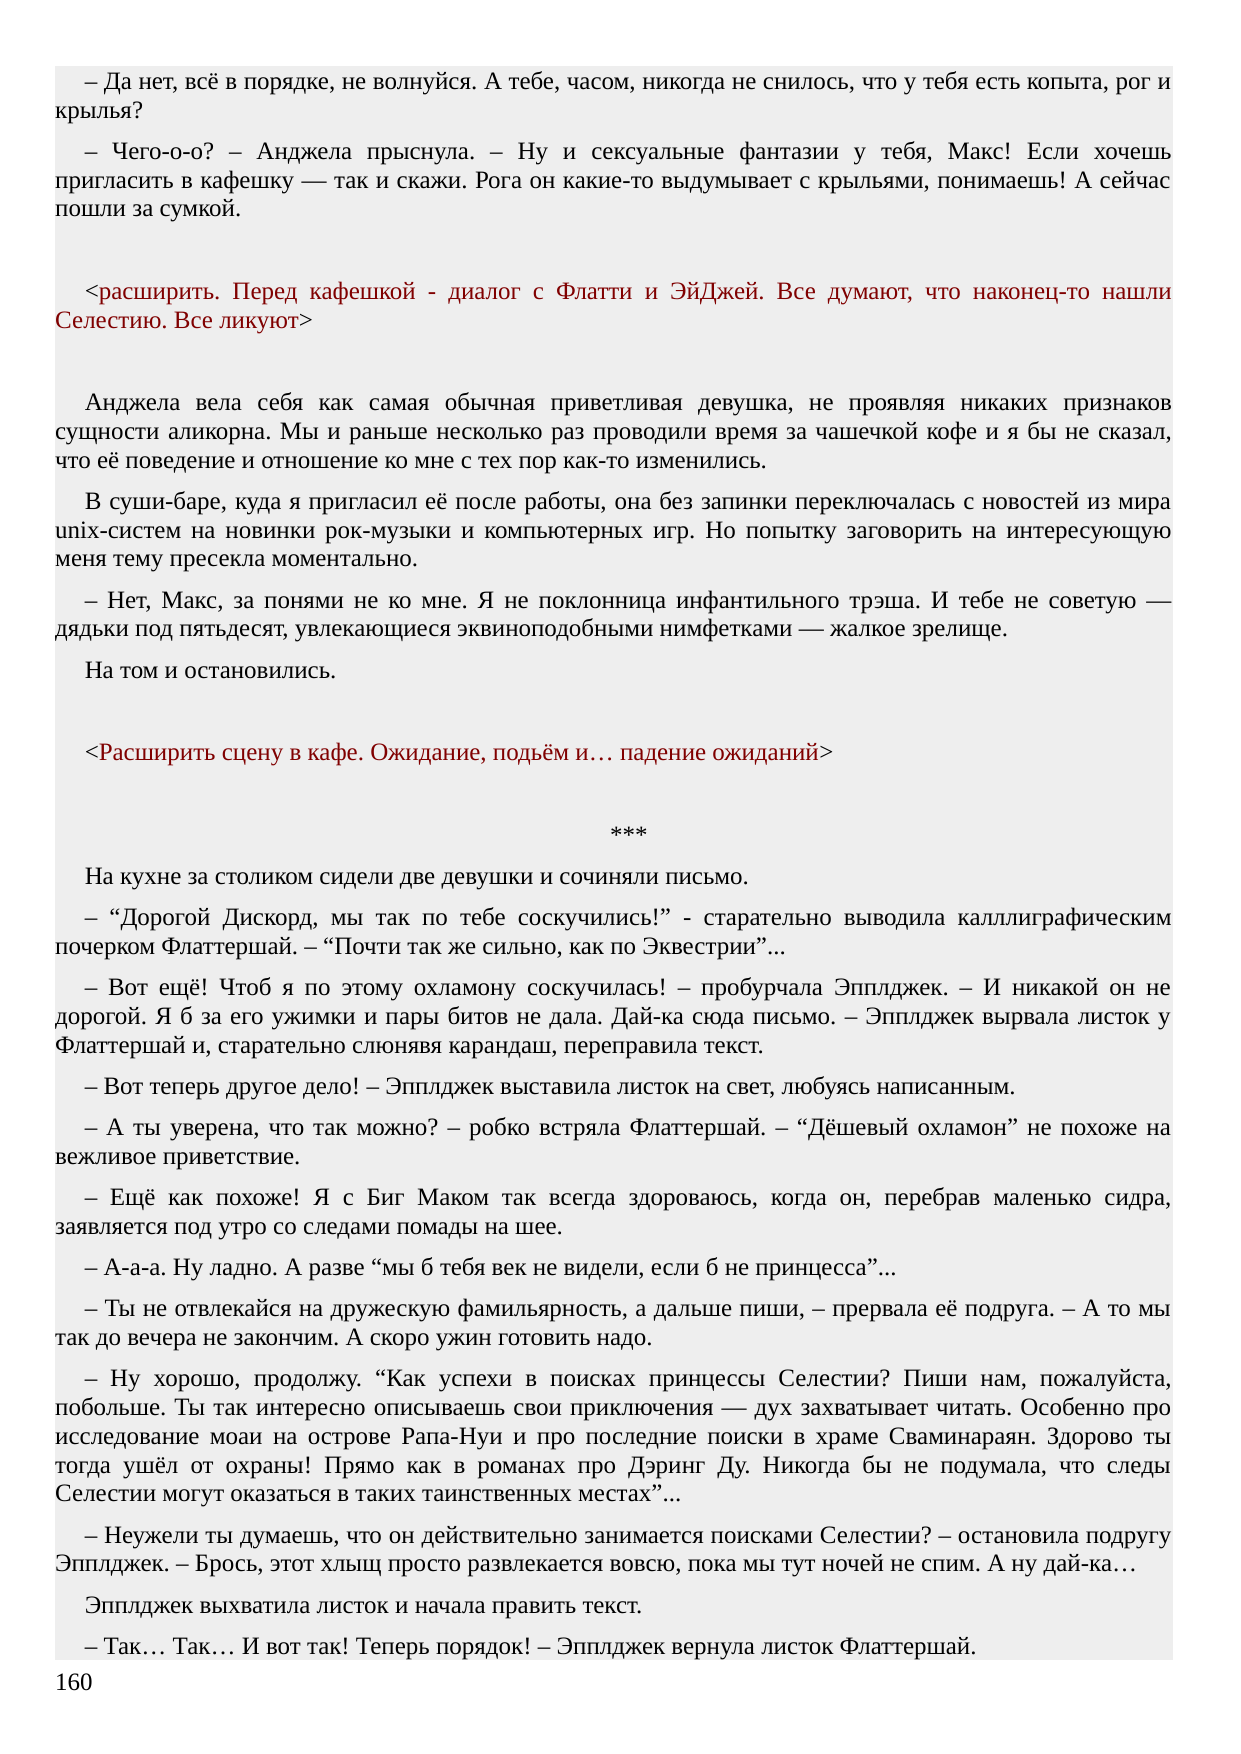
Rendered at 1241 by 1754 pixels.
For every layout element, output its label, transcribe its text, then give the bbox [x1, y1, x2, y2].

text – Чего-о-о? – Анджела прыснула. – Ну и сексуальные фантазии у тебя, Макс! Если хочешь пригласить в кафешку — так и скажи. Рога он какие-то выдумывает с крыльями, понимаешь! А сейчас пошли за сумкой. [55, 136, 1173, 222]
text – Так… Так… И вот так! Теперь порядок! – Эпплджек вернула листок Флаттершай. [55, 1631, 1173, 1660]
text – Нет, Макс, за понями не ко мне. Я не поклонница инфантильного трэша. И тебе не советую — дядьки под пятьдесят, увлекающиеся эквиноподобными нимфетками — жалкое зрелище. [55, 585, 1173, 642]
text – “Дорогой Дискорд, мы так по тебе соскучились!” - старательно выводила калллиграфическим почерком Флаттершай. – “Почти так же сильно, как по Эквестрии”... [55, 902, 1173, 960]
text *** [55, 820, 1173, 848]
text Анджела вела себя как самая обычная приветливая девушка, не проявляя никаких признаков сущности аликорна. Мы и раньше несколько раз проводили время за чашечкой кофе и я бы не сказал, что её поведение и отношение ко мне с тех пор как-то изменились. [55, 387, 1173, 473]
text – А-а-а. Ну ладно. А разве “мы б тебя век не видели, если б не принцесса”... [55, 1252, 1173, 1281]
text В суши-баре, куда я пригласил её после работы, она без запинки переключалась с новостей из мира unix-систем на новинки рок-музыки и компьютерных игр. Но попытку заговорить на интересующую меня тему пресекла моментально. [55, 486, 1173, 572]
text – А ты уверена, что так можно? – робко встряла Флаттершай. – “Дёшевый охламон” не похоже на вежливое приветствие. [55, 1112, 1173, 1170]
text <расширить. Перед кафешкой - диалог с Флатти и ЭйДжей. Все думают, что наконец-то нашли Селестию. Все ликуют> [55, 276, 1173, 333]
text – Ну хорошо, продолжу. “Как успехи в поисках принцессы Селестии? Пиши нам, пожалуйста, побольше. Ты так интересно описываешь свои приключения — дух захватывает читать. Особенно про исследование моаи на острове Рапа-Нуи и про последние поиски в храме Сваминараян. Здорово ты тогда ушёл от охраны! Прямо как в романах про Дэринг Ду. Никогда бы не подумала, что следы Селестии могут оказаться в таких таинственных местах”... [55, 1363, 1173, 1507]
text – Вот теперь другое дело! – Эпплджек выставила листок на свет, любуясь написанным. [55, 1071, 1173, 1100]
text – Да нет, всё в порядке, не волнуйся. А тебе, часом, никогда не снилось, что у тебя есть копыта, рог и крылья? [55, 66, 1173, 123]
text На кухне за столиком сидели две девушки и сочиняли письмо. [55, 861, 1173, 890]
text – Неужели ты думаешь, что он действительно занимается поисками Селестии? – остановила подругу Эпплджек. – Брось, этот хлыщ просто развлекается вовсю, пока мы тут ночей не спим. А ну дай-ка… [55, 1520, 1173, 1577]
text – Вот ещё! Чтоб я по этому охламону соскучилась! – пробурчала Эпплджек. – И никакой он не дорогой. Я б за его ужимки и пары битов не дала. Дай-ка сюда письмо. – Эпплджек вырвала листок у Флаттершай и, старательно слюнявя карандаш, переправила текст. [55, 972, 1173, 1058]
text Эпплджек выхватила листок и начала править текст. [55, 1590, 1173, 1618]
text На том и остановились. [55, 655, 1173, 683]
text – Ты не отвлекайся на дружескую фамильярность, а дальше пиши, – прервала её подруга. – А то мы так до вечера не закончим. А скоро ужин готовить надо. [55, 1293, 1173, 1351]
text – Ещё как похоже! Я с Биг Маком так всегда здороваюсь, когда он, перебрав маленько сидра, заявляется под утро со следами помады на шее. [55, 1182, 1173, 1240]
text <Расширить сцену в кафе. Ожидание, подьём и… падение ожиданий> [55, 737, 1173, 766]
